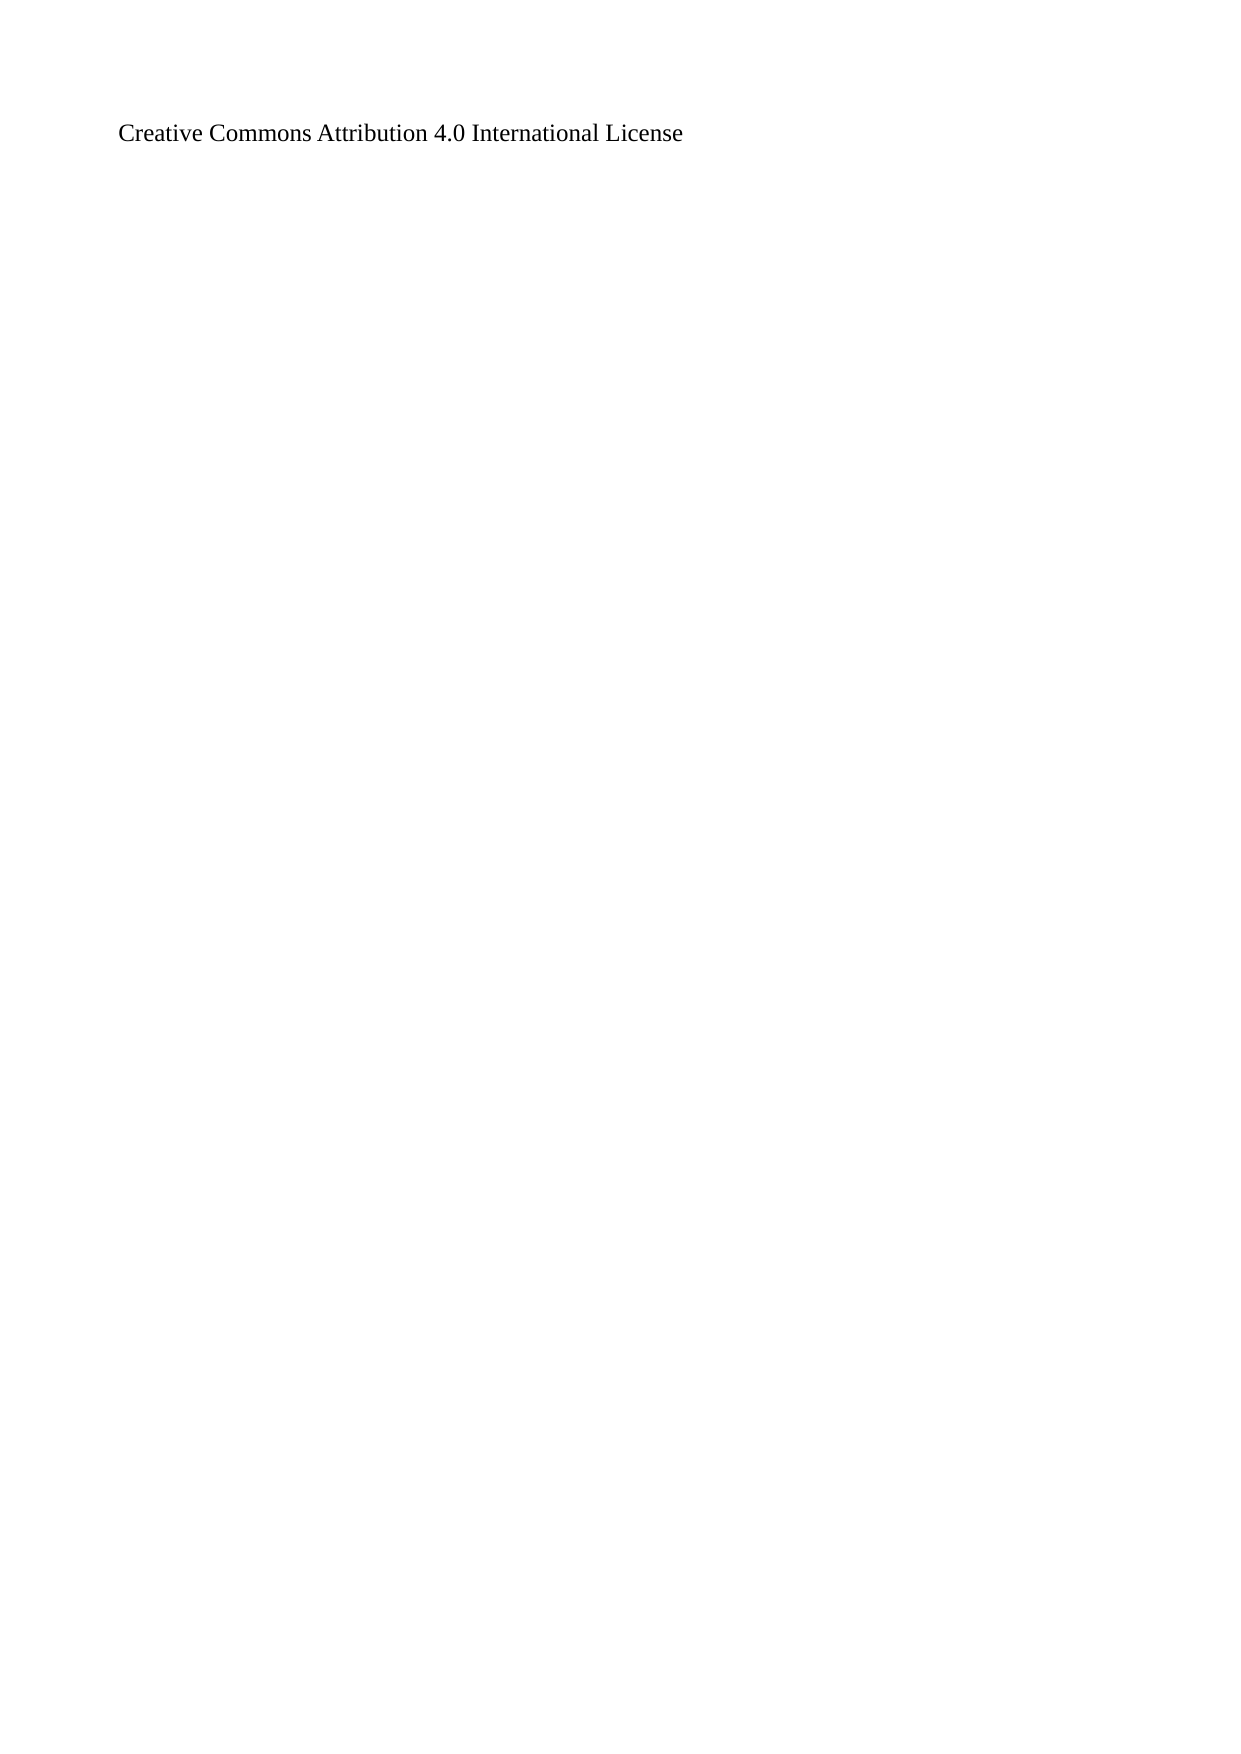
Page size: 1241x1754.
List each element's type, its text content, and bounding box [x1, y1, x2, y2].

text Creative Commons Attribution 4.0 International License [118, 118, 1122, 147]
